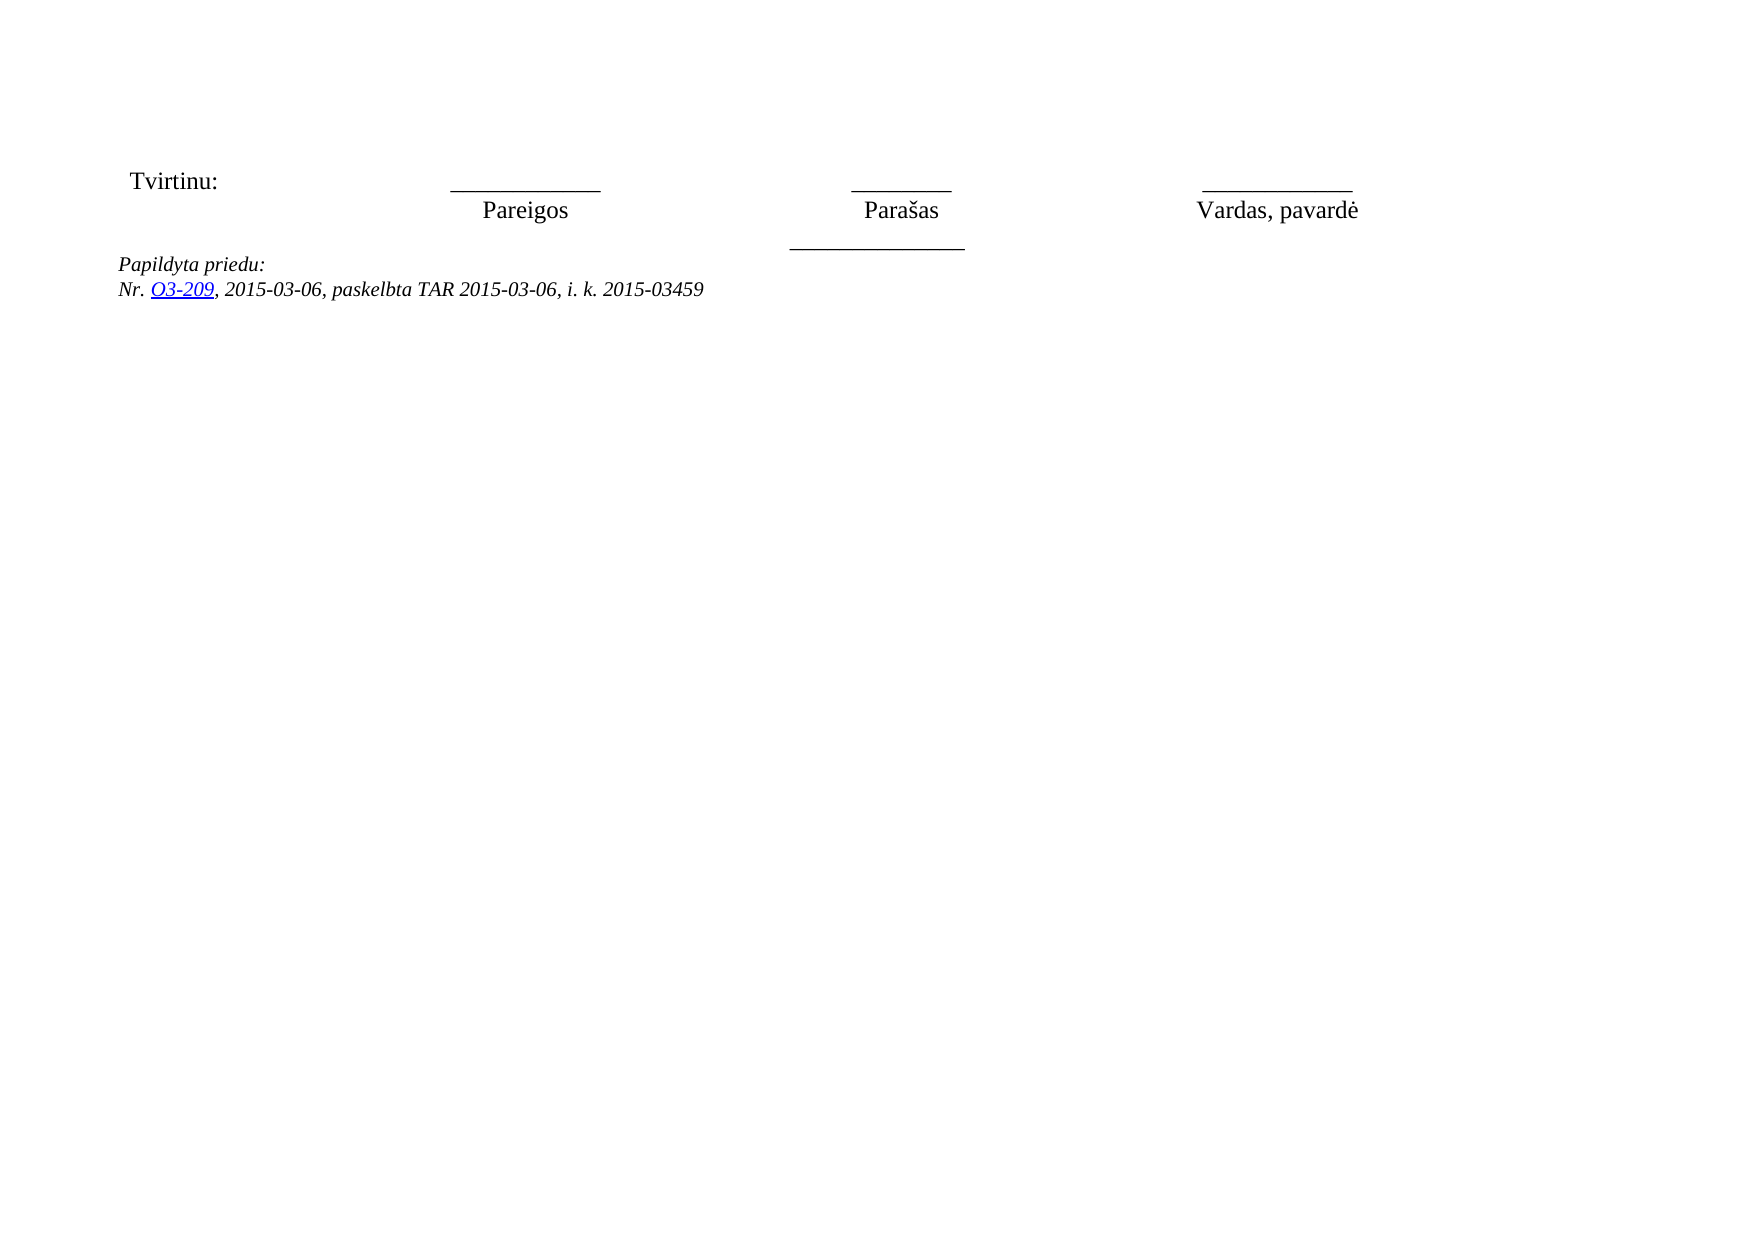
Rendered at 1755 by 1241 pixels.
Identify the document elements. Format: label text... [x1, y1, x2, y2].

table_cell Tvirtinu: [118, 165, 329, 224]
table_cell ________ Parašas [722, 165, 1081, 224]
table_cell [1474, 165, 1575, 224]
text Nr. O3-209, 2015-03-06, paskelbta TAR 2015-03-06, i. k. 2015-03459 [118, 276, 1636, 301]
table_cell ____________ Vardas, pavardė [1081, 165, 1473, 224]
text ______________ [118, 224, 1636, 252]
text Papildyta priedu: [118, 252, 1636, 276]
table_cell ____________ Pareigos [329, 165, 722, 224]
